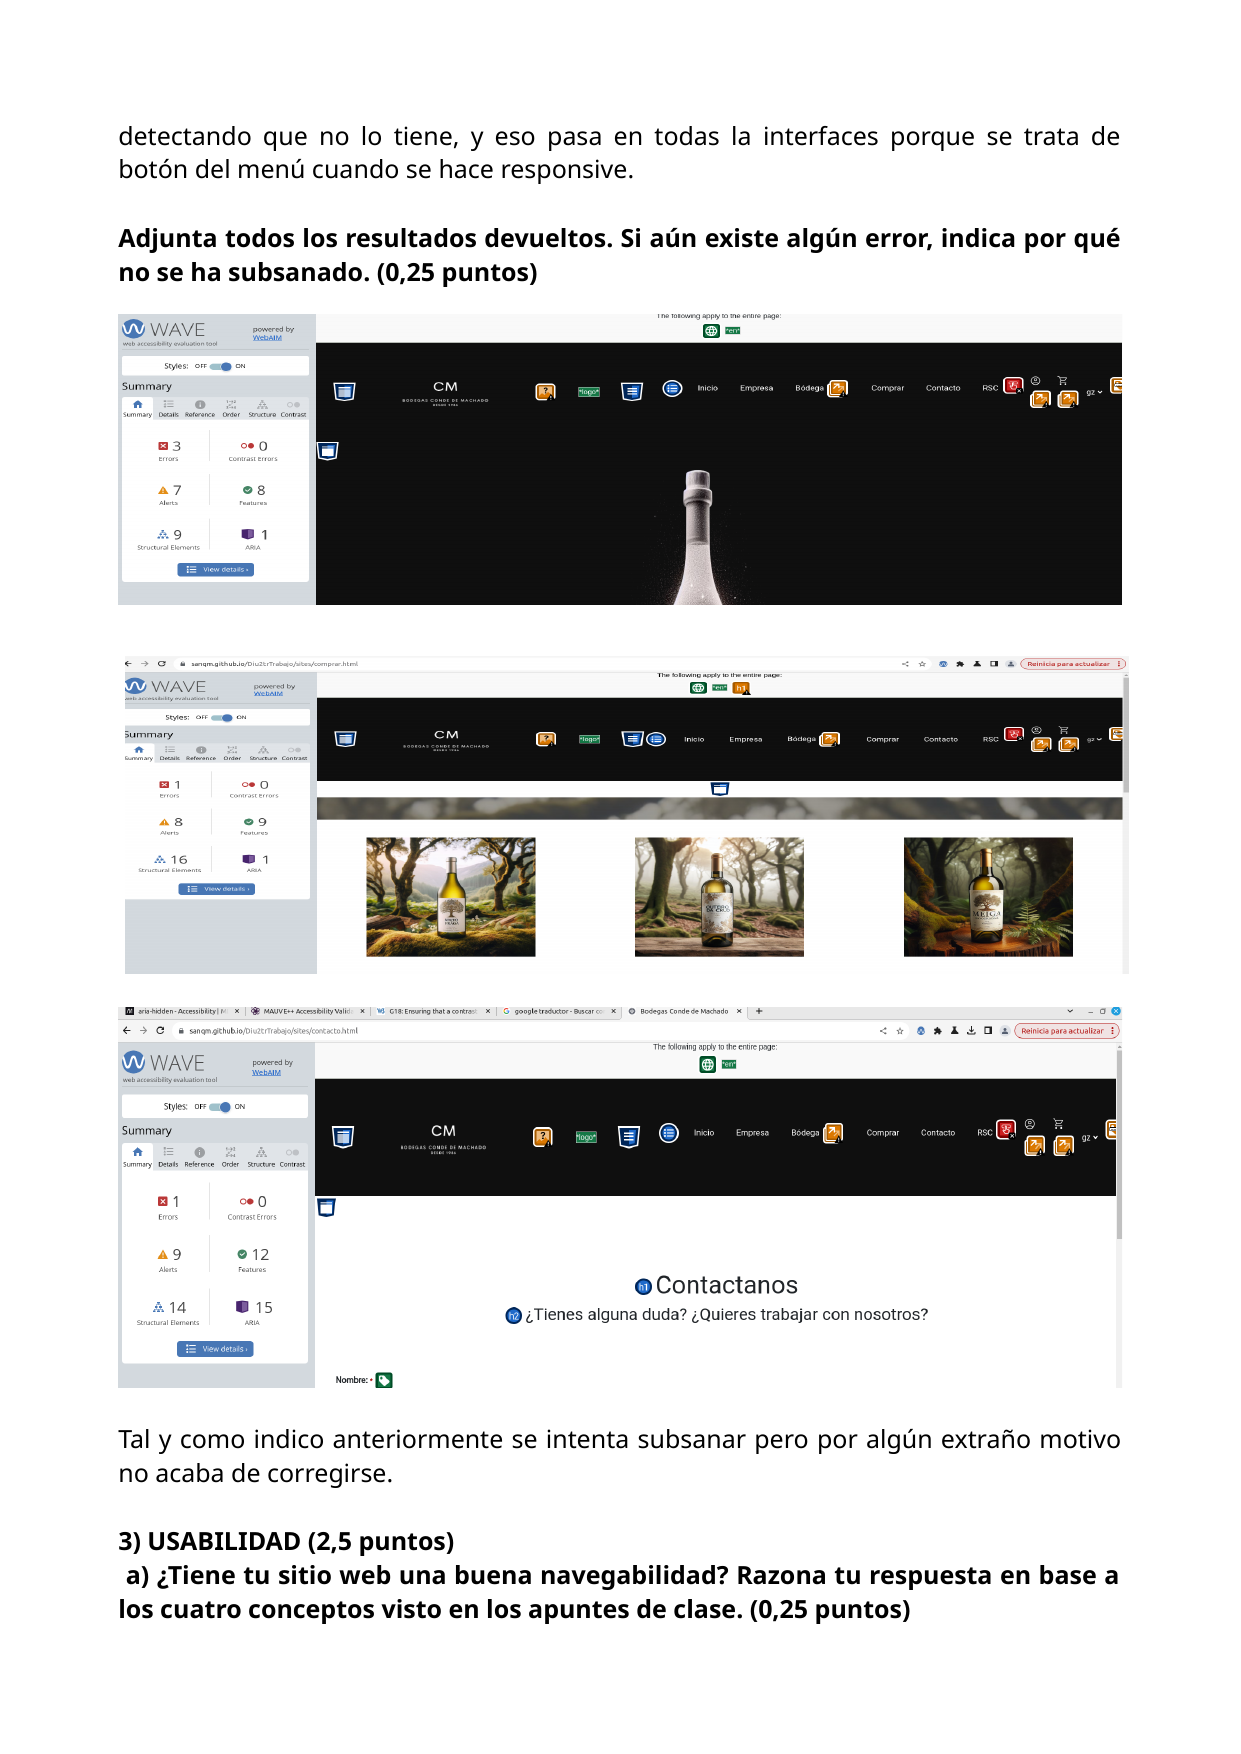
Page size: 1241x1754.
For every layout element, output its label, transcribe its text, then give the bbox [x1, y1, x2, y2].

text detectando que no lo tiene, y eso pasa en todas la interfaces porque se trata de botón del menú cuando se hace responsive. [118, 118, 1122, 186]
picture [118, 314, 1123, 605]
text 3) USABILIDAD (2,5 puntos) [118, 1524, 1122, 1558]
picture [125, 656, 1129, 974]
text Tal y como indico anteriormente se intenta subsanar pero por algún extraño motivo no acaba de corregirse. [118, 1422, 1122, 1490]
picture [118, 1007, 1123, 1388]
text a) ¿Tiene tu sitio web una buena navegabilidad? Razona tu respuesta en base a los cuatro conceptos visto en los apuntes de clase. (0,25 puntos) [118, 1558, 1122, 1626]
text Adjunta todos los resultados devueltos. Si aún existe algún error, indica por qué no se ha subsanado. (0,25 puntos) [118, 220, 1122, 288]
